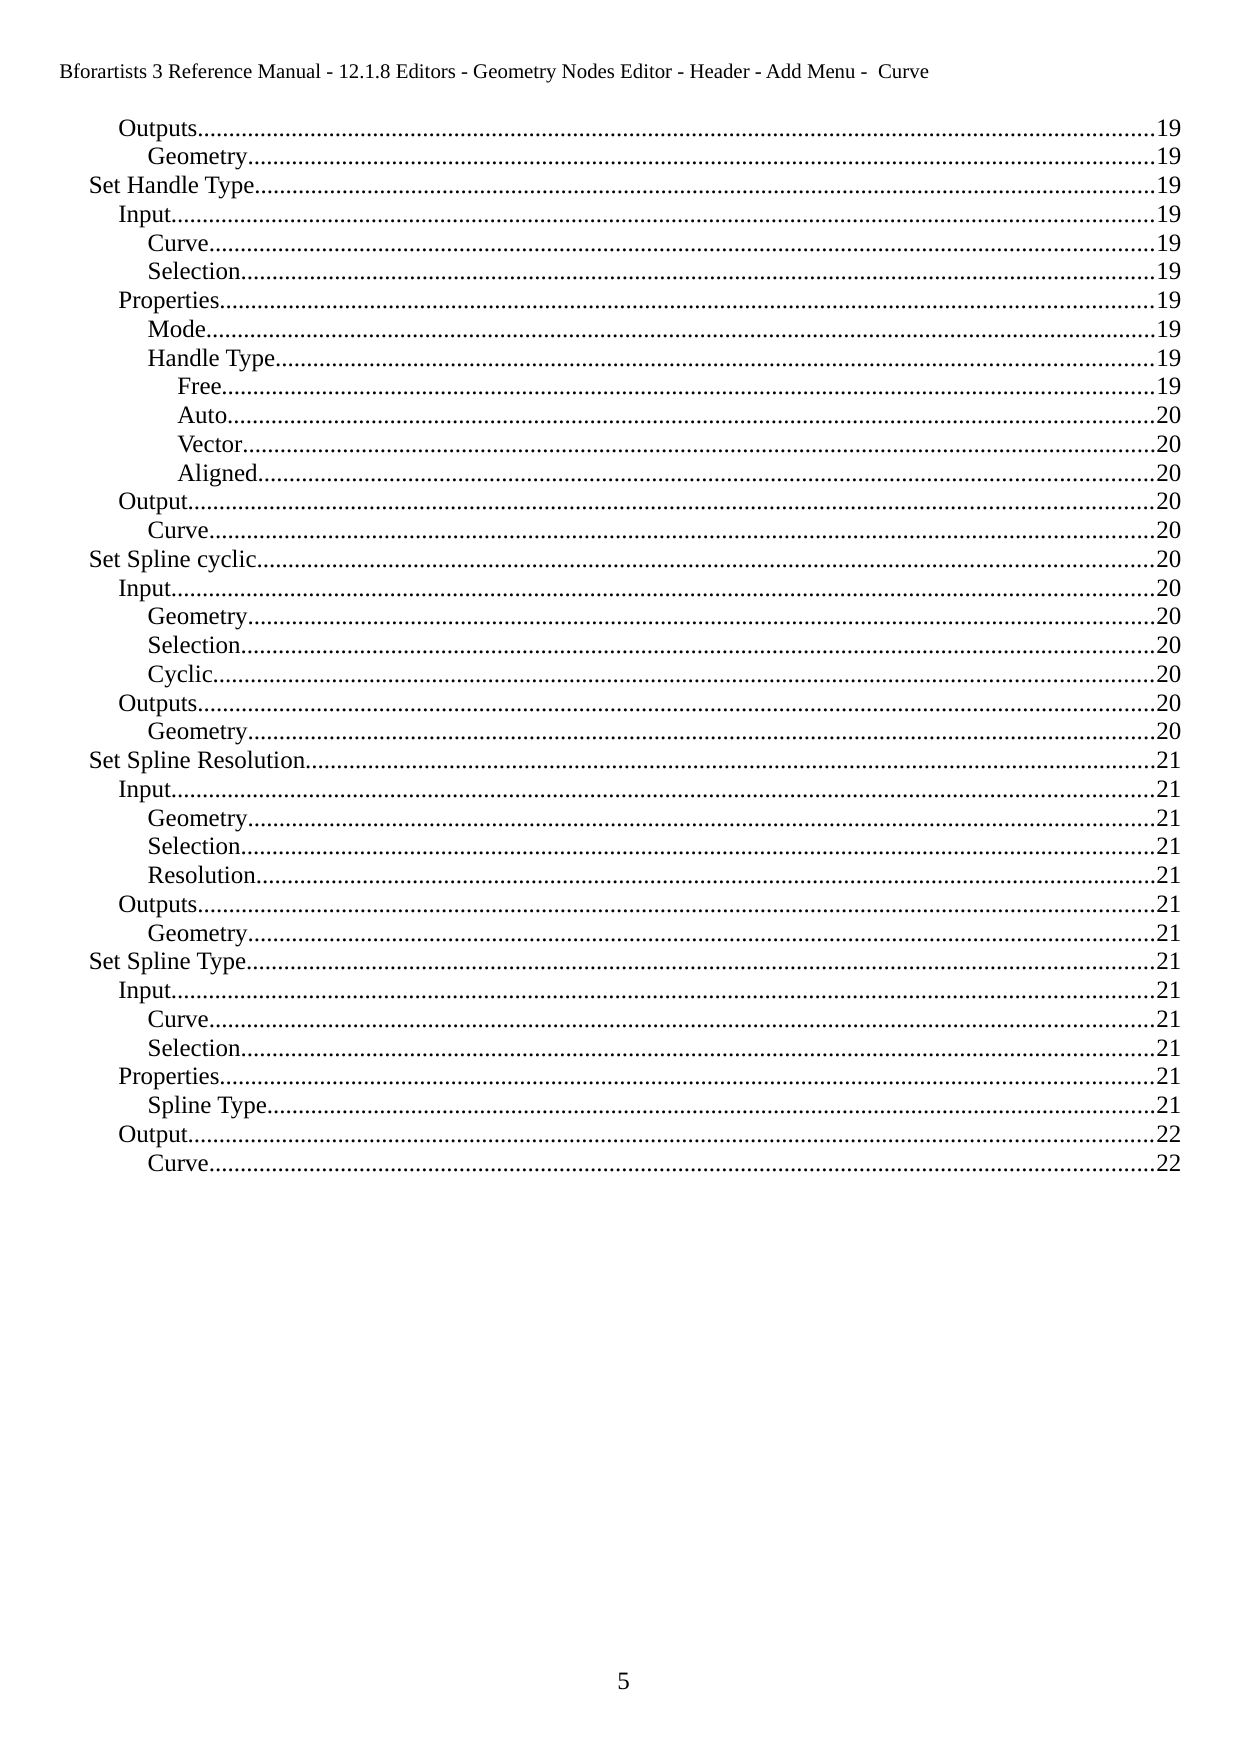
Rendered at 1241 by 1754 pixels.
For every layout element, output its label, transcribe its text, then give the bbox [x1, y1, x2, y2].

text Mode 19 [147, 314, 1181, 343]
text Selection 19 [147, 256, 1181, 285]
text Set Handle Type 19 [88, 170, 1181, 199]
text Outputs 20 [118, 688, 1181, 716]
text Input 20 [118, 573, 1181, 601]
text Resolution 21 [147, 860, 1181, 889]
text Geometry 21 [147, 918, 1181, 946]
text Vector 20 [177, 429, 1181, 458]
text Selection 20 [147, 630, 1181, 659]
text Curve 22 [147, 1148, 1181, 1176]
text Curve 19 [147, 228, 1181, 256]
text Geometry 20 [147, 601, 1181, 630]
text Geometry 21 [147, 803, 1181, 831]
text Cyclic 20 [147, 659, 1181, 688]
text Free 19 [177, 371, 1181, 400]
text Set Spline Type 21 [88, 946, 1181, 975]
text Selection 21 [147, 1033, 1181, 1061]
text Aligned 20 [177, 458, 1181, 486]
text Curve 21 [147, 1004, 1181, 1033]
text Geometry 19 [147, 141, 1181, 170]
text Selection 21 [147, 831, 1181, 860]
text Spline Type 21 [147, 1090, 1181, 1119]
text Curve 20 [147, 515, 1181, 544]
text Properties 19 [118, 285, 1181, 314]
text Input 19 [118, 199, 1181, 228]
text Properties 21 [118, 1061, 1181, 1090]
text Set Spline cyclic 20 [88, 544, 1181, 573]
text Input 21 [118, 774, 1181, 803]
text Set Spline Resolution 21 [88, 745, 1181, 774]
text Outputs 21 [118, 889, 1181, 918]
text Geometry 20 [147, 716, 1181, 745]
text Output 20 [118, 486, 1181, 515]
text Outputs 19 [118, 113, 1181, 141]
text Handle Type 19 [147, 343, 1181, 371]
text Output 22 [118, 1119, 1181, 1148]
text Input 21 [118, 975, 1181, 1004]
text Auto 20 [177, 400, 1181, 429]
